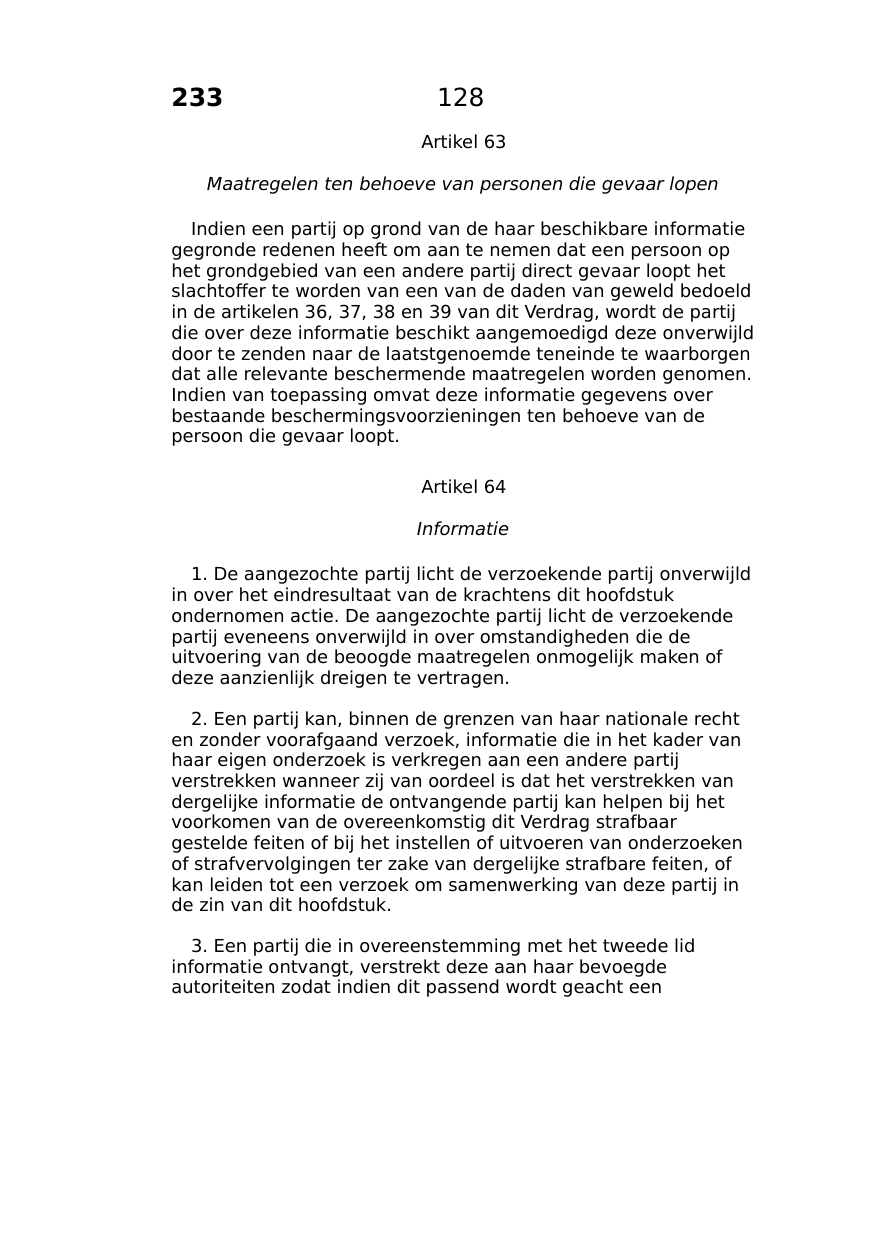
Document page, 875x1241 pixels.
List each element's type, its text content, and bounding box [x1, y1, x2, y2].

subtitle Artikel 64 Informatie [171, 477, 756, 539]
text 2. Een partij kan, binnen de grenzen van haar nationale recht en zonder voorafgaand verzoek, informatie die in het kader van haar eigen onderzoek is verkregen aan een andere partij verstrekken wanneer zij van oordeel is dat het verstrekken van dergelijke informatie de ontvangende partij kan helpen bij het voorkomen van de overeenkomstig dit Verdrag strafbaar gestelde feiten of bij het instellen of uitvoeren van onderzoeken of strafvervolgingen ter zake van dergelijke strafbare feiten, of kan leiden tot een verzoek om samenwerking van deze partij in de zin van dit hoofdstuk. [171, 709, 756, 916]
subtitle Artikel 63 Maatregelen ten behoeve van personen die gevaar lopen [171, 132, 756, 194]
text 3. Een partij die in overeenstemming met het tweede lid informatie ontvangt, verstrekt deze aan haar bevoegde autoriteiten zodat indien dit passend wordt geacht een [171, 936, 756, 998]
text 1. De aangezochte partij licht de verzoekende partij onverwijld in over het eindresultaat van de krachtens dit hoofdstuk ondernomen actie. De aangezochte partij licht de verzoekende partij eveneens onverwijld in over omstandigheden die de uitvoering van de beoogde maatregelen onmogelijk maken of deze aanzienlijk dreigen te vertragen. [171, 564, 756, 689]
text Indien een partij op grond van de haar beschikbare informatie gegronde redenen heeft om aan te nemen dat een persoon op het grondgebied van een andere partij direct gevaar loopt het slachtoffer te worden van een van de daden van geweld bedoeld in de artikelen 36, 37, 38 en 39 van dit Verdrag, wordt de partij die over deze informatie beschikt aangemoedigd deze onverwijld door te zenden naar de laatstgenoemde teneinde te waarborgen dat alle relevante beschermende maatregelen worden genomen. Indien van toepassing omvat deze informatie gegevens over bestaande beschermingsvoorzieningen ten behoeve van de persoon die gevaar loopt. [171, 219, 756, 447]
